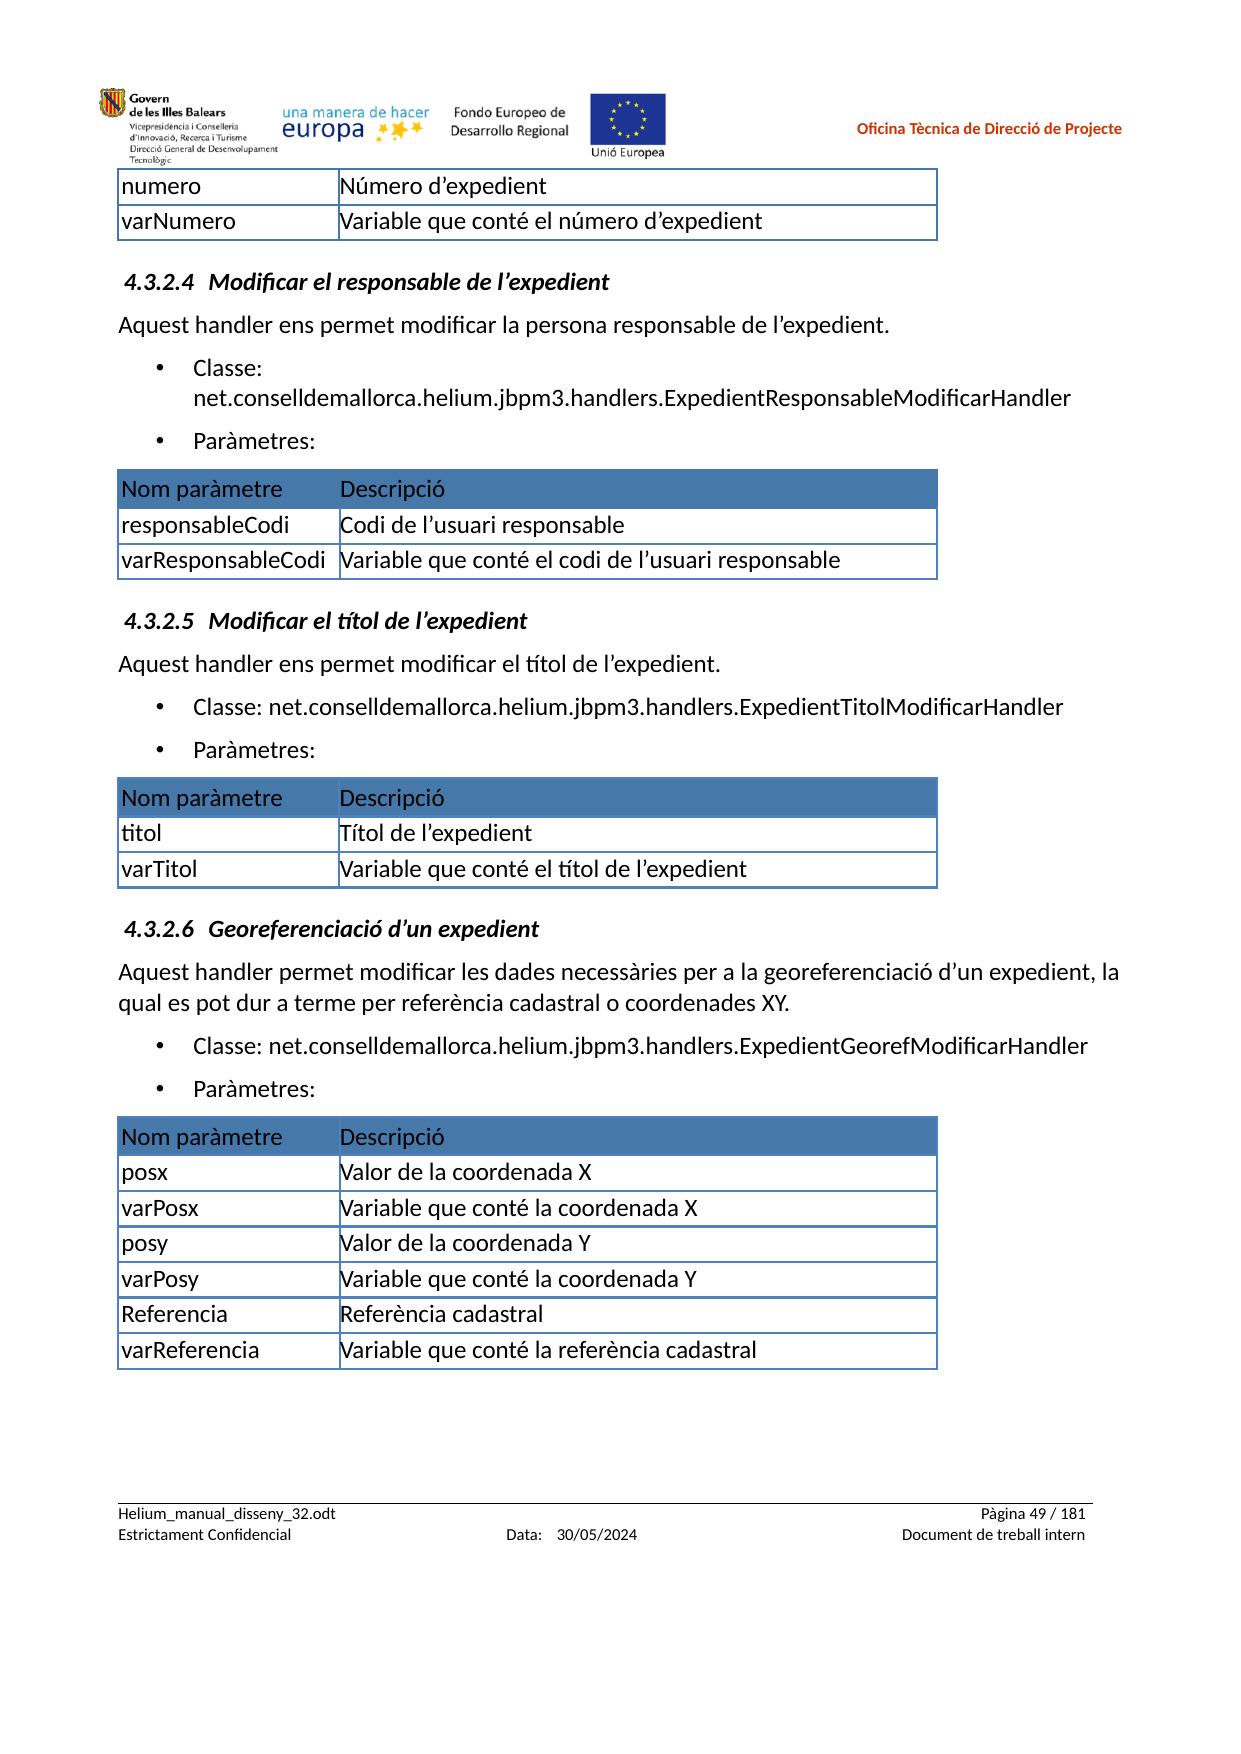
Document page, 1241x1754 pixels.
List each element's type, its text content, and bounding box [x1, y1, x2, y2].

table_cell Valor de la coordenada X [341, 1156, 936, 1190]
table_cell varReferencia [119, 1334, 339, 1367]
table_cell posy [119, 1228, 339, 1261]
list Classe: net.conselldemallorca.helium.jbpm3.handlers.ExpedientResponsableModificarHandler [156, 352, 1122, 413]
table_header Nom paràmetre [119, 1118, 339, 1154]
table_cell Variable que conté la coordenada Y [341, 1263, 936, 1296]
table_cell varPosx [119, 1192, 339, 1225]
table_cell varTitol [119, 853, 338, 886]
table_header Nom paràmetre [119, 471, 339, 507]
table_header Nom paràmetre [119, 779, 338, 815]
subtitle Modificar el títol de l’expedient [118, 605, 1122, 635]
table_cell varResponsableCodi [119, 545, 339, 578]
list Paràmetres: [156, 425, 1122, 456]
text Aquest handler ens permet modificar el títol de l’expedient. [118, 648, 1122, 678]
list Classe: net.conselldemallorca.helium.jbpm3.handlers.ExpedientTitolModificarHandler [156, 691, 1122, 721]
table_cell Variable que conté el codi de l’usuari responsable [341, 545, 936, 578]
table_cell numero [119, 170, 338, 203]
table_cell Codi de l’usuari responsable [341, 509, 936, 542]
table_header Descripció [340, 779, 936, 815]
picture [99, 87, 668, 166]
table_cell Variable que conté el títol de l’expedient [340, 853, 936, 886]
table_cell Títol de l’expedient [340, 818, 936, 851]
table_cell Variable que conté la coordenada X [341, 1192, 936, 1225]
list Paràmetres: [156, 1073, 1122, 1103]
table_cell Variable que conté la referència cadastral [341, 1334, 936, 1367]
table_cell Variable que conté el número d’expedient [340, 206, 936, 239]
table_header Descripció [341, 471, 936, 507]
table_cell Número d’expedient [340, 170, 936, 203]
table_cell Referència cadastral [341, 1299, 936, 1332]
table_cell varNumero [119, 206, 338, 239]
table_cell varPosy [119, 1263, 339, 1296]
table_cell titol [119, 818, 338, 851]
subtitle Georeferenciació d’un expedient [118, 913, 1122, 944]
list Paràmetres: [156, 734, 1122, 764]
table_header Descripció [341, 1118, 936, 1154]
text Aquest handler permet modificar les dades necessàries per a la georeferenciació d’un expedient, la qual es pot dur a terme per referència cadastral o coordenades XY. [118, 956, 1122, 1017]
list Classe: net.conselldemallorca.helium.jbpm3.handlers.ExpedientGeorefModificarHandler [156, 1030, 1122, 1060]
table_cell responsableCodi [119, 509, 339, 542]
subtitle Modificar el responsable de l’expedient [118, 266, 1122, 296]
table_cell Valor de la coordenada Y [341, 1228, 936, 1261]
table_cell posx [119, 1156, 339, 1190]
text Aquest handler ens permet modificar la persona responsable de l’expedient. [118, 309, 1122, 339]
table_cell Referencia [119, 1299, 339, 1332]
